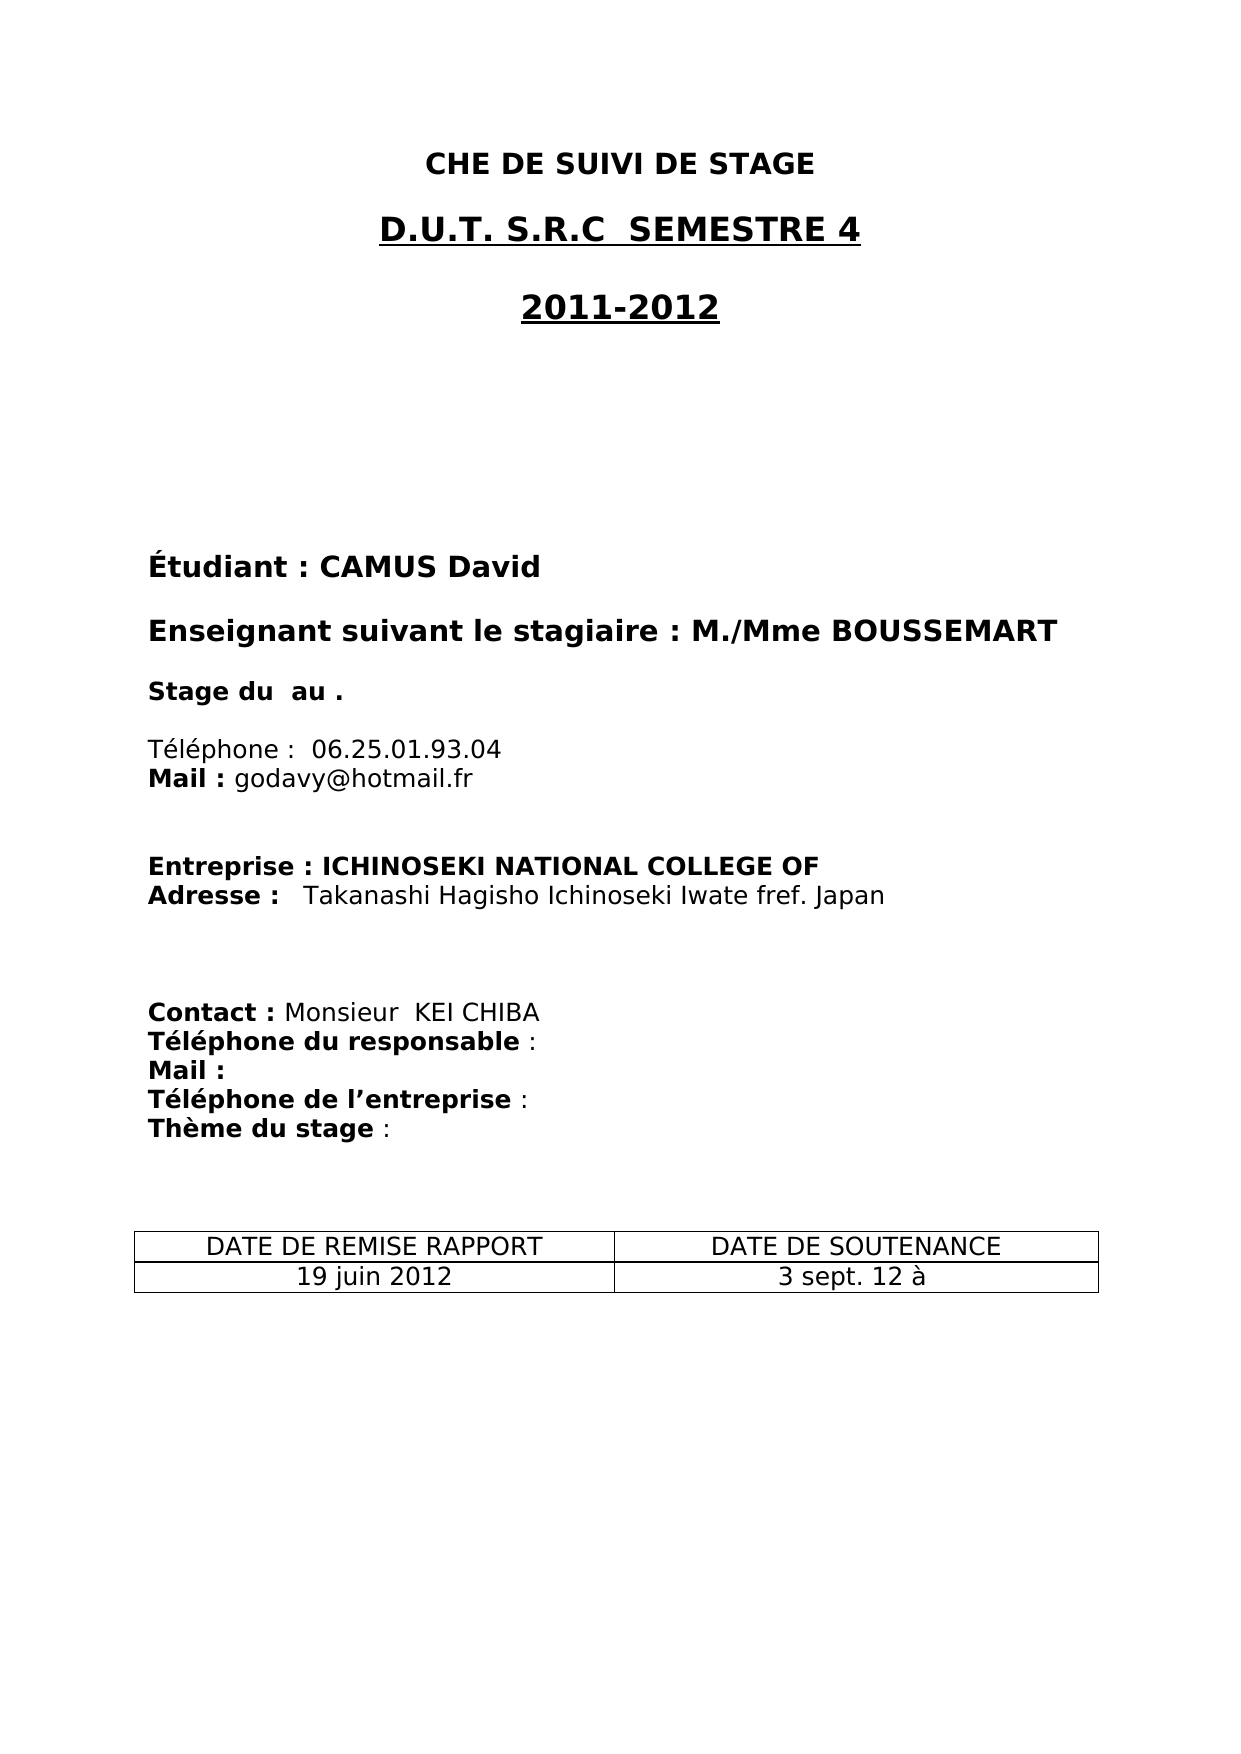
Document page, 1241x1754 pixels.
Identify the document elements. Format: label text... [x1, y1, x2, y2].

text 2011-2012 [148, 288, 1093, 327]
text D.U.T. S.R.C SEMESTRE 4 [148, 211, 1093, 249]
text Adresse : Takanashi Hagisho Ichinoseki Iwate fref. Japan [148, 881, 1093, 910]
text Téléphone du responsable : [148, 1027, 1093, 1056]
table_header DATE DE SOUTENANCE [615, 1232, 1098, 1261]
table_cell 19 juin 2012 [135, 1263, 614, 1292]
text Mail : godavy@hotmail.fr [148, 764, 1093, 794]
text Mail : [148, 1056, 1093, 1085]
text Stage du au . [148, 677, 1093, 706]
text Téléphone de l’entreprise : [148, 1085, 1093, 1114]
text CHE DE SUIVI DE STAGE [148, 148, 1093, 182]
text Thème du stage : [148, 1114, 1093, 1144]
text Contact : Monsieur KEI CHIBA [148, 998, 1093, 1027]
text Enseignant suivant le stagiaire : M./Mme BOUSSEMART [148, 614, 1093, 648]
text Téléphone : 06.25.01.93.04 [148, 735, 1093, 764]
table_cell 3 sept. 12 à [615, 1263, 1098, 1292]
table_header DATE DE REMISE RAPPORT [135, 1232, 614, 1261]
text Entreprise : ICHINOSEKI NATIONAL COLLEGE OF [148, 852, 1093, 881]
text Étudiant : CAMUS David [148, 551, 1093, 585]
